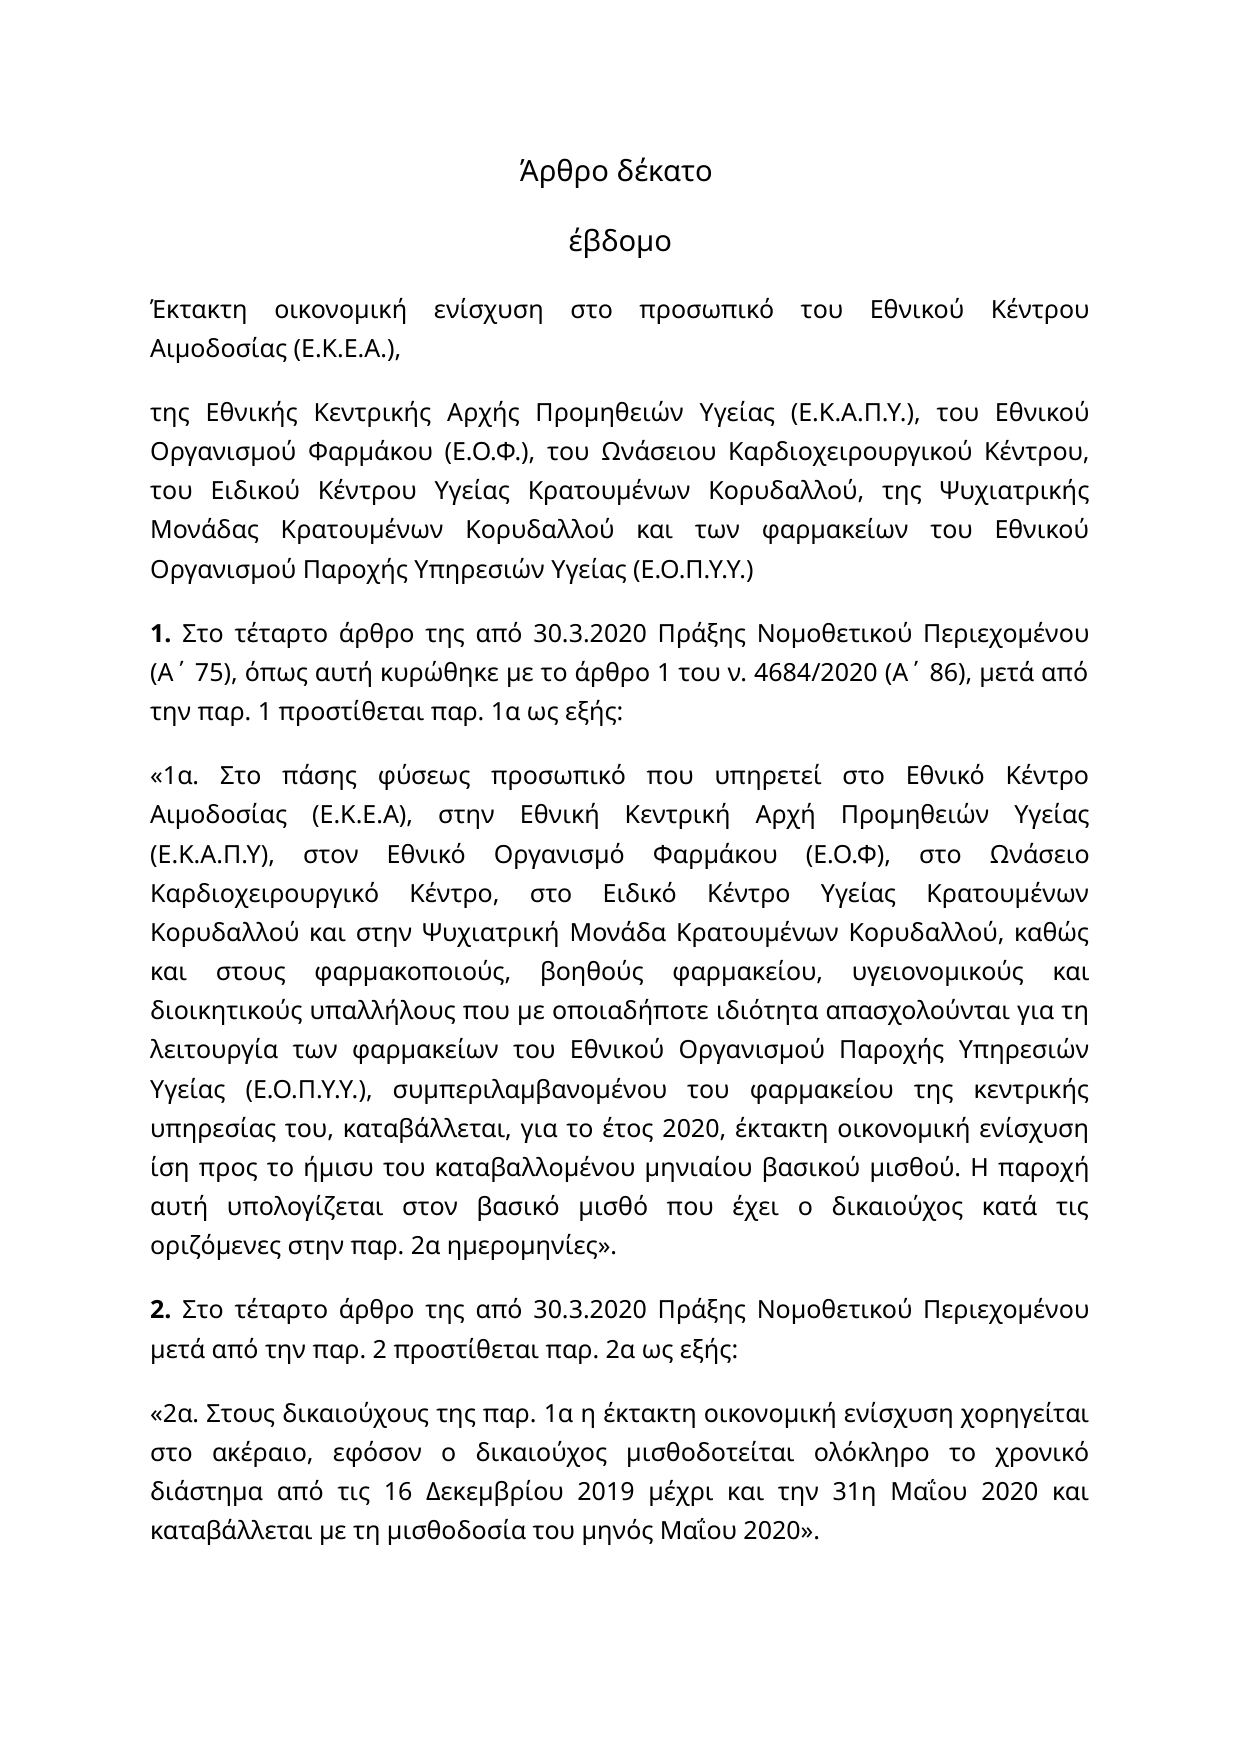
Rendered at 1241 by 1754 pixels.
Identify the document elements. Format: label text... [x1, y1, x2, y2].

text Έκτακτη οικονομική ενίσχυση στο προσωπικό του Εθνικού Κέντρου Αιμοδοσίας (E.K.E.A.), [150, 291, 1090, 364]
text της Εθνικής Κεντρικής Αρχής Προμηθειών Υγείας (Ε.Κ.Α.Π.Υ.), του Εθνικού Οργανισμού Φαρμάκου (Ε.Ο.Φ.), του Ωνάσειου Καρδιοχειρουργικού Κέντρου, του Ειδικού Κέντρου Υγείας Κρατουμένων Κορυδαλλού, της Ψυχιατρικής Μονάδας Κρατουμένων Κορυδαλλού και των φαρμακείων του Εθνικού Οργανισμού Παροχής Υπηρεσιών Υγείας (Ε.Ο.Π.Υ.Υ.) [150, 394, 1090, 585]
text 2. Στο τέταρτο άρθρο της από 30.3.2020 Πράξης Νομοθετικού Περιεχομένου μετά από την παρ. 2 προστίθεται παρ. 2α ως εξής: [150, 1292, 1090, 1365]
text «1α. Στο πάσης φύσεως προσωπικό που υπηρετεί στο Εθνικό Κέντρο Αιμοδοσίας (E.K.E.A), στην Εθνική Κεντρική Αρχή Προμηθειών Υγείας (Ε.Κ.Α.Π.Υ), στον Εθνικό Οργανισμό Φαρμάκου (Ε.Ο.Φ), στο Ωνάσειο Καρδιοχειρουργικό Κέντρο, στο Ειδικό Κέντρο Υγείας Κρατουμένων Κορυδαλλού και στην Ψυχιατρική Μονάδα Κρατουμένων Κορυδαλλού, καθώς και στους φαρμακοποιούς, βοηθούς φαρμακείου, υγειονομικούς και διοικητικούς υπαλλήλους που με οποιαδήποτε ιδιότητα απασχολούνται για τη λειτουργία των φαρμακείων του Εθνικού Οργανισμού Παροχής Υπηρεσιών Υγείας (Ε.Ο.Π.Υ.Υ.), συμπεριλαμβανομένου του φαρμακείου της κεντρικής υπηρεσίας του, καταβάλλεται, για το έτος 2020, έκτακτη οικονομική ενίσχυση ίση προς το ήμισυ του καταβαλλομένου μηνιαίου βασικού μισθού. Η παροχή αυτή υπολογίζεται στον βασικό μισθό που έχει ο δικαιούχος κατά τις οριζόμενες στην παρ. 2α ημερομηνίες». [150, 758, 1090, 1262]
subtitle έβδομο [150, 221, 1090, 260]
text «2α. Στους δικαιούχους της παρ. 1α η έκτακτη οικονομική ενίσχυση χορηγείται στο ακέραιο, εφόσον ο δικαιούχος μισθοδοτείται ολόκληρο το χρονικό διάστημα από τις 16 Δεκεμβρίου 2019 μέχρι και την 31η Μαΐου 2020 και καταβάλλεται με τη μισθοδοσία του μηνός Μαΐου 2020». [150, 1395, 1090, 1547]
subtitle Άρθρο δέκατο [150, 150, 1090, 190]
text 1. Στο τέταρτο άρθρο της από 30.3.2020 Πράξης Νομοθετικού Περιεχομένου (A΄ 75), όπως αυτή κυρώθηκε με το άρθρο 1 του ν. 4684/2020 (Α΄ 86), μετά από την παρ. 1 προστίθεται παρ. 1α ως εξής: [150, 615, 1090, 728]
